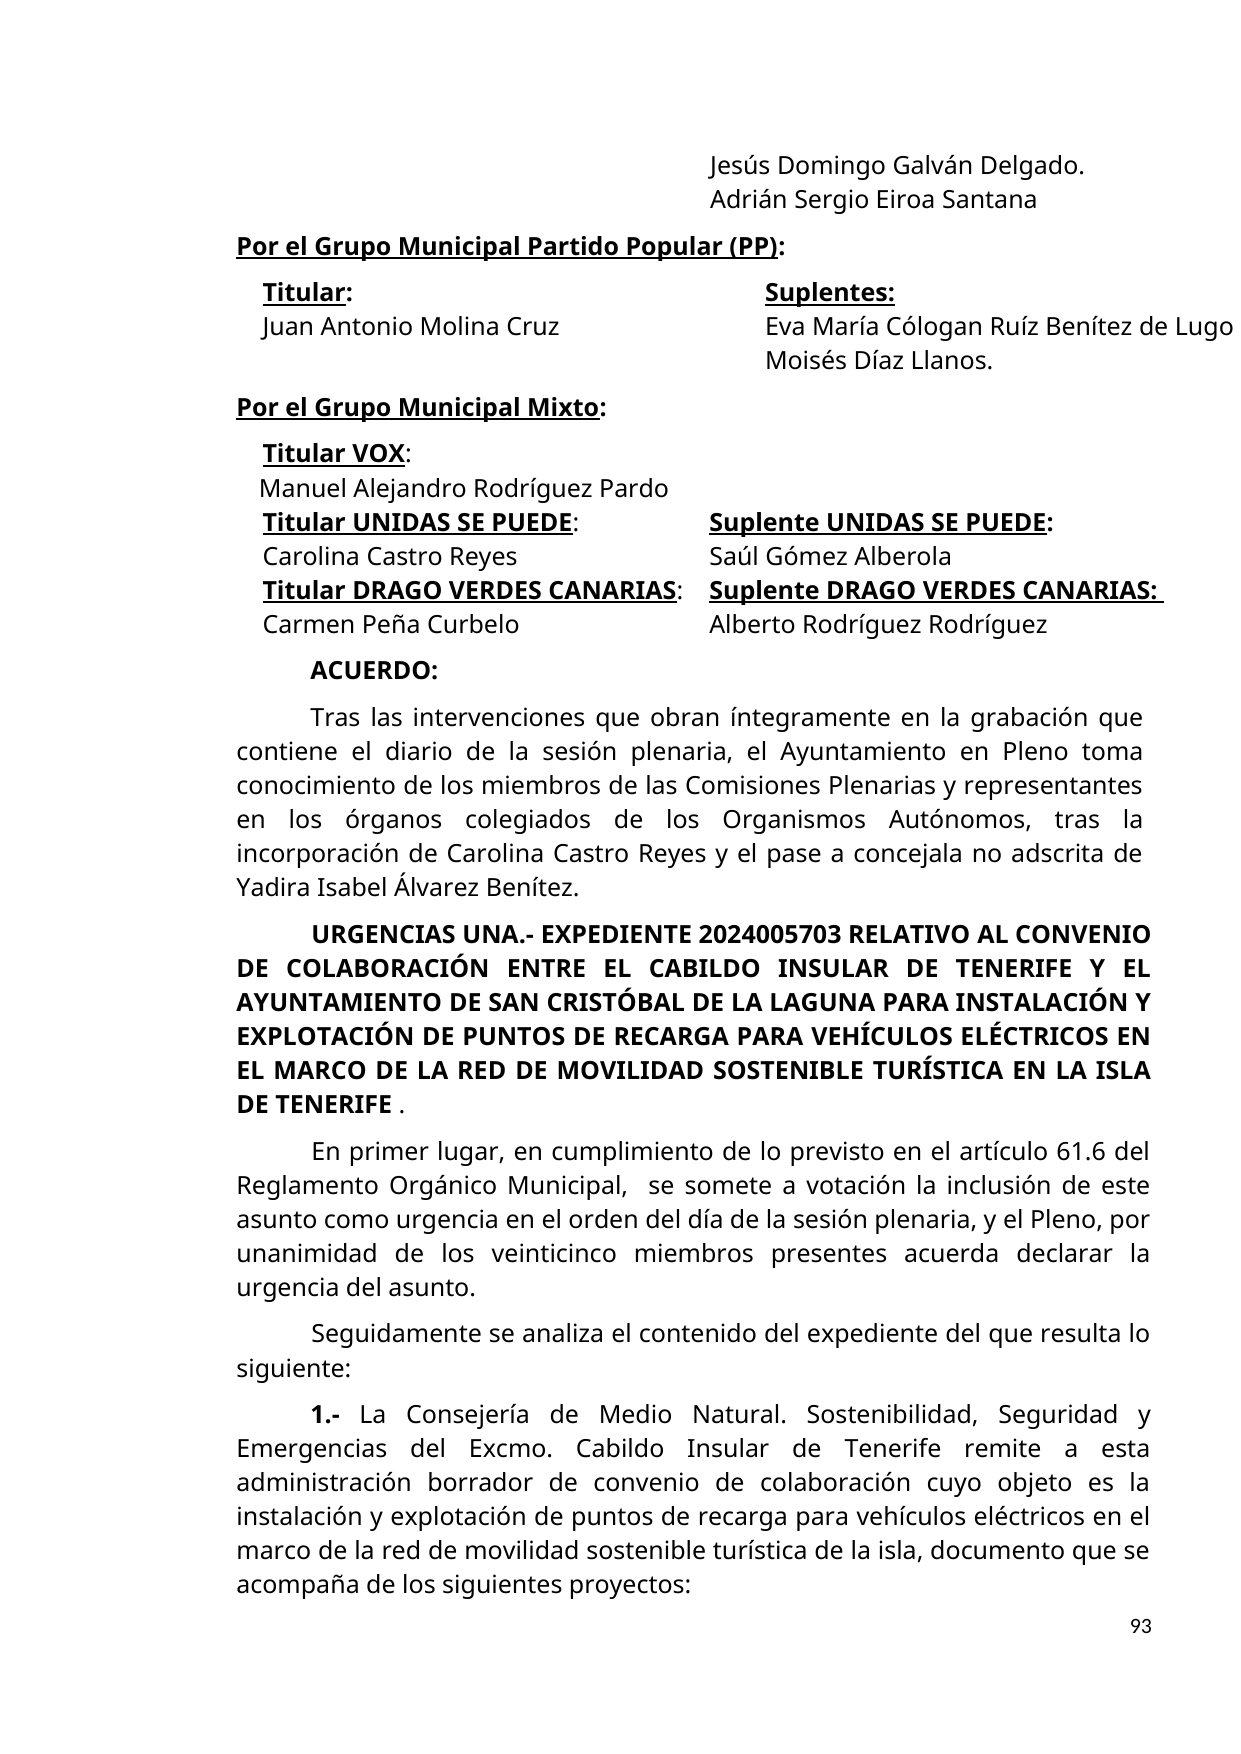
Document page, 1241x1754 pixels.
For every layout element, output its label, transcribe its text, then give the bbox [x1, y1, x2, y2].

table_header Titular VOX: Manuel Alejandro Rodríguez Pardo Titular UNIDAS SE PUEDE: Carolina Castro Reyes Titular DRAGO VERDES CANARIAS: Carmen Peña Curbelo [248, 436, 698, 641]
text Seguidamente se analiza el contenido del expediente del que resulta lo siguiente: [236, 1316, 1152, 1384]
text URGENCIAS UNA.- EXPEDIENTE 2024005703 RELATIVO AL CONVENIO DE COLABORACIÓN ENTRE EL CABILDO INSULAR DE TENERIFE Y EL AYUNTAMIENTO DE SAN CRISTÓBAL DE LA LAGUNA PARA INSTALACIÓN Y EXPLOTACIÓN DE PUNTOS DE RECARGA PARA VEHÍCULOS ELÉCTRICOS EN EL MARCO DE LA RED DE MOVILIDAD SOSTENIBLE TURÍSTICA EN LA ISLA DE TENERIFE . [236, 916, 1152, 1121]
table_header Suplentes: Eva María Cólogan Ruíz Benítez de Lugo Moisés Díaz Llanos. [735, 275, 1240, 377]
text Por el Grupo Municipal Partido Popular (PP): [236, 228, 1211, 262]
text ACUERDO: [236, 653, 1144, 687]
text En primer lugar, en cumplimiento de lo previsto en el artículo 61.6 del Reglamento Orgánico Municipal, se somete a votación la inclusión de este asunto como urgencia en el orden del día de la sesión plenaria, y el Pleno, por unanimidad de los veinticinco miembros presentes acuerda declarar la urgencia del asunto. [236, 1133, 1152, 1304]
table_header Suplente UNIDAS SE PUEDE: Saúl Gómez Alberola Suplente DRAGO VERDES CANARIAS: Alberto Rodríguez Rodríguez [698, 436, 1152, 641]
text 1.- La Consejería de Medio Natural. Sostenibilidad, Seguridad y Emergencias del Excmo. Cabildo Insular de Tenerife remite a esta administración borrador de convenio de colaboración cuyo objeto es la instalación y explotación de puntos de recarga para vehículos eléctricos en el marco de la red de movilidad sostenible turística de la isla, documento que se acompaña de los siguientes proyectos: [236, 1397, 1152, 1601]
table_header Titular: Juan Antonio Molina Cruz [248, 275, 735, 377]
table_header Jesús Domingo Galván Delgado. Adrián Sergio Eiroa Santana [699, 148, 1152, 216]
text Tras las intervenciones que obran íntegramente en la grabación que contiene el diario de la sesión plenaria, el Ayuntamiento en Pleno toma conocimiento de los miembros de las Comisiones Plenarias y representantes en los órganos colegiados de los Organismos Autónomos, tras la incorporación de Carolina Castro Reyes y el pase a concejala no adscrita de Yadira Isabel Álvarez Benítez. [236, 699, 1144, 904]
table_header [248, 148, 699, 216]
text Por el Grupo Municipal Mixto: [236, 389, 1211, 424]
